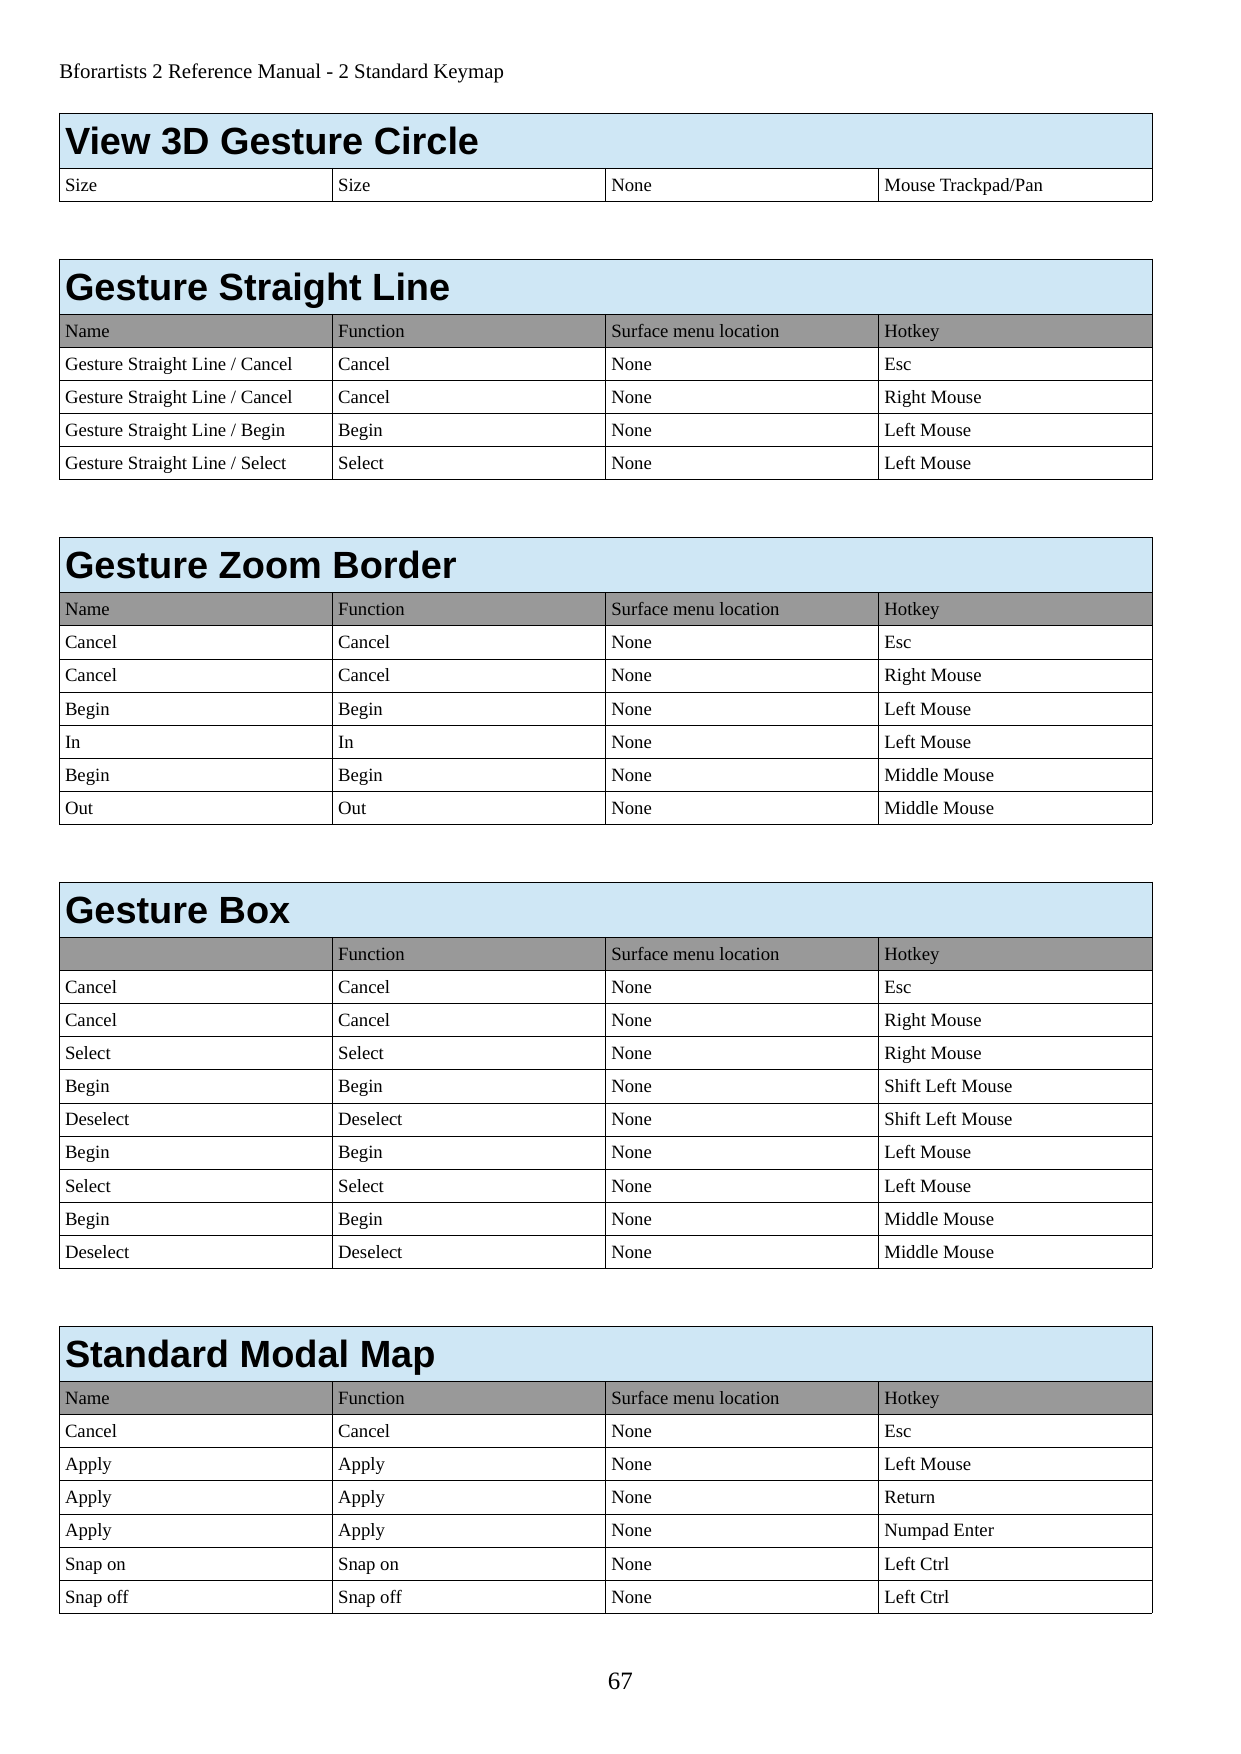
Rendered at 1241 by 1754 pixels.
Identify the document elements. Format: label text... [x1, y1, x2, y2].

table_cell Function [333, 315, 605, 347]
table_cell Hotkey [879, 1382, 1152, 1414]
table_cell Middle Mouse [879, 792, 1152, 824]
table_cell None [606, 1415, 878, 1447]
table_cell Select [333, 1170, 605, 1202]
table_cell None [606, 1170, 878, 1202]
table_cell None [606, 1515, 878, 1547]
table_cell Gesture Straight Line / Begin [60, 414, 332, 446]
table_cell Begin [60, 693, 332, 725]
table_cell Left Mouse [879, 447, 1152, 479]
table_cell Deselect [60, 1104, 332, 1136]
table_cell Out [60, 792, 332, 824]
table_cell None [606, 792, 878, 824]
table_cell Begin [333, 1137, 605, 1169]
table_cell Name [60, 1382, 332, 1414]
table_cell Snap on [333, 1548, 605, 1580]
table_cell Esc [879, 971, 1152, 1003]
table_cell Name [60, 315, 332, 347]
table_cell Size [60, 169, 332, 201]
table_cell Begin [333, 693, 605, 725]
table_header Gesture Zoom Border [60, 538, 1152, 592]
table_cell Gesture Straight Line / Cancel [60, 348, 332, 380]
table_cell Middle Mouse [879, 1203, 1152, 1235]
table_cell Cancel [60, 660, 332, 692]
table_cell Function [333, 938, 605, 970]
table_cell Left Mouse [879, 1170, 1152, 1202]
table_cell None [606, 1548, 878, 1580]
table_cell Middle Mouse [879, 759, 1152, 791]
table_cell Middle Mouse [879, 1236, 1152, 1268]
table_cell None [606, 348, 878, 380]
table_cell None [606, 414, 878, 446]
table_cell Cancel [333, 660, 605, 692]
table_cell None [606, 693, 878, 725]
table_cell Select [60, 1037, 332, 1069]
table_cell Mouse Trackpad/Pan [879, 169, 1152, 201]
table_cell Left Mouse [879, 1448, 1152, 1480]
table_cell Gesture Straight Line / Select [60, 447, 332, 479]
table_cell Snap off [60, 1581, 332, 1613]
table_cell Surface menu location [606, 1382, 878, 1414]
table_cell None [606, 1236, 878, 1268]
table_cell Left Ctrl [879, 1548, 1152, 1580]
table_cell Begin [333, 759, 605, 791]
table_cell Snap off [333, 1581, 605, 1613]
table_cell None [606, 1137, 878, 1169]
table_cell Apply [333, 1515, 605, 1547]
table_cell None [606, 660, 878, 692]
table_cell None [606, 1481, 878, 1513]
table_cell Right Mouse [879, 1037, 1152, 1069]
table_cell None [606, 626, 878, 658]
table_cell None [606, 1203, 878, 1235]
table_cell Shift Left Mouse [879, 1104, 1152, 1136]
table_cell Apply [60, 1481, 332, 1513]
table_cell Left Mouse [879, 693, 1152, 725]
table_cell None [606, 447, 878, 479]
table_cell None [606, 1004, 878, 1036]
table_cell In [333, 726, 605, 758]
table_cell None [606, 1070, 878, 1102]
table_cell Name [60, 593, 332, 625]
table_cell Cancel [60, 971, 332, 1003]
table_cell Left Mouse [879, 726, 1152, 758]
table_cell Gesture Straight Line / Cancel [60, 381, 332, 413]
table_cell Return [879, 1481, 1152, 1513]
table_cell Cancel [333, 971, 605, 1003]
table_cell Apply [60, 1515, 332, 1547]
table_cell Begin [333, 1070, 605, 1102]
table_cell Shift Left Mouse [879, 1070, 1152, 1102]
table_cell [60, 938, 332, 970]
table_cell None [606, 759, 878, 791]
table_cell Size [333, 169, 605, 201]
table_cell Cancel [333, 1004, 605, 1036]
table_cell None [606, 971, 878, 1003]
table_cell Left Mouse [879, 414, 1152, 446]
table_header View 3D Gesture Circle [60, 114, 1152, 168]
table_header Gesture Box [60, 883, 1152, 937]
table_cell Deselect [60, 1236, 332, 1268]
table_cell Select [333, 1037, 605, 1069]
table_cell Esc [879, 626, 1152, 658]
table_cell Function [333, 593, 605, 625]
table_cell Apply [333, 1448, 605, 1480]
table_cell Cancel [60, 1415, 332, 1447]
table_cell None [606, 1581, 878, 1613]
table_cell None [606, 1104, 878, 1136]
table_cell Right Mouse [879, 1004, 1152, 1036]
table_cell Apply [60, 1448, 332, 1480]
table_cell Begin [60, 1070, 332, 1102]
table_cell Hotkey [879, 315, 1152, 347]
table_cell Left Mouse [879, 1137, 1152, 1169]
table_cell None [606, 1448, 878, 1480]
table_cell Cancel [333, 626, 605, 658]
table_cell Begin [333, 1203, 605, 1235]
table_cell None [606, 381, 878, 413]
table_header Standard Modal Map [60, 1327, 1152, 1381]
table_cell None [606, 726, 878, 758]
table_cell Hotkey [879, 593, 1152, 625]
table_cell In [60, 726, 332, 758]
table_header Gesture Straight Line [60, 260, 1152, 314]
table_cell Deselect [333, 1236, 605, 1268]
table_cell Begin [60, 1137, 332, 1169]
table_cell Right Mouse [879, 381, 1152, 413]
table_cell Esc [879, 348, 1152, 380]
table_cell Deselect [333, 1104, 605, 1136]
table_cell Surface menu location [606, 938, 878, 970]
table_cell Esc [879, 1415, 1152, 1447]
table_cell Begin [333, 414, 605, 446]
table_cell Cancel [333, 381, 605, 413]
table_cell Left Ctrl [879, 1581, 1152, 1613]
table_cell Numpad Enter [879, 1515, 1152, 1547]
table_cell Begin [60, 759, 332, 791]
table_cell None [606, 1037, 878, 1069]
table_cell Apply [333, 1481, 605, 1513]
table_cell Select [60, 1170, 332, 1202]
table_cell Surface menu location [606, 593, 878, 625]
table_cell Function [333, 1382, 605, 1414]
table_cell Hotkey [879, 938, 1152, 970]
table_cell None [606, 169, 878, 201]
table_cell Begin [60, 1203, 332, 1235]
table_cell Surface menu location [606, 315, 878, 347]
table_cell Cancel [333, 348, 605, 380]
table_cell Snap on [60, 1548, 332, 1580]
table_cell Cancel [60, 1004, 332, 1036]
table_cell Out [333, 792, 605, 824]
table_cell Cancel [333, 1415, 605, 1447]
table_cell Right Mouse [879, 660, 1152, 692]
table_cell Cancel [60, 626, 332, 658]
table_cell Select [333, 447, 605, 479]
